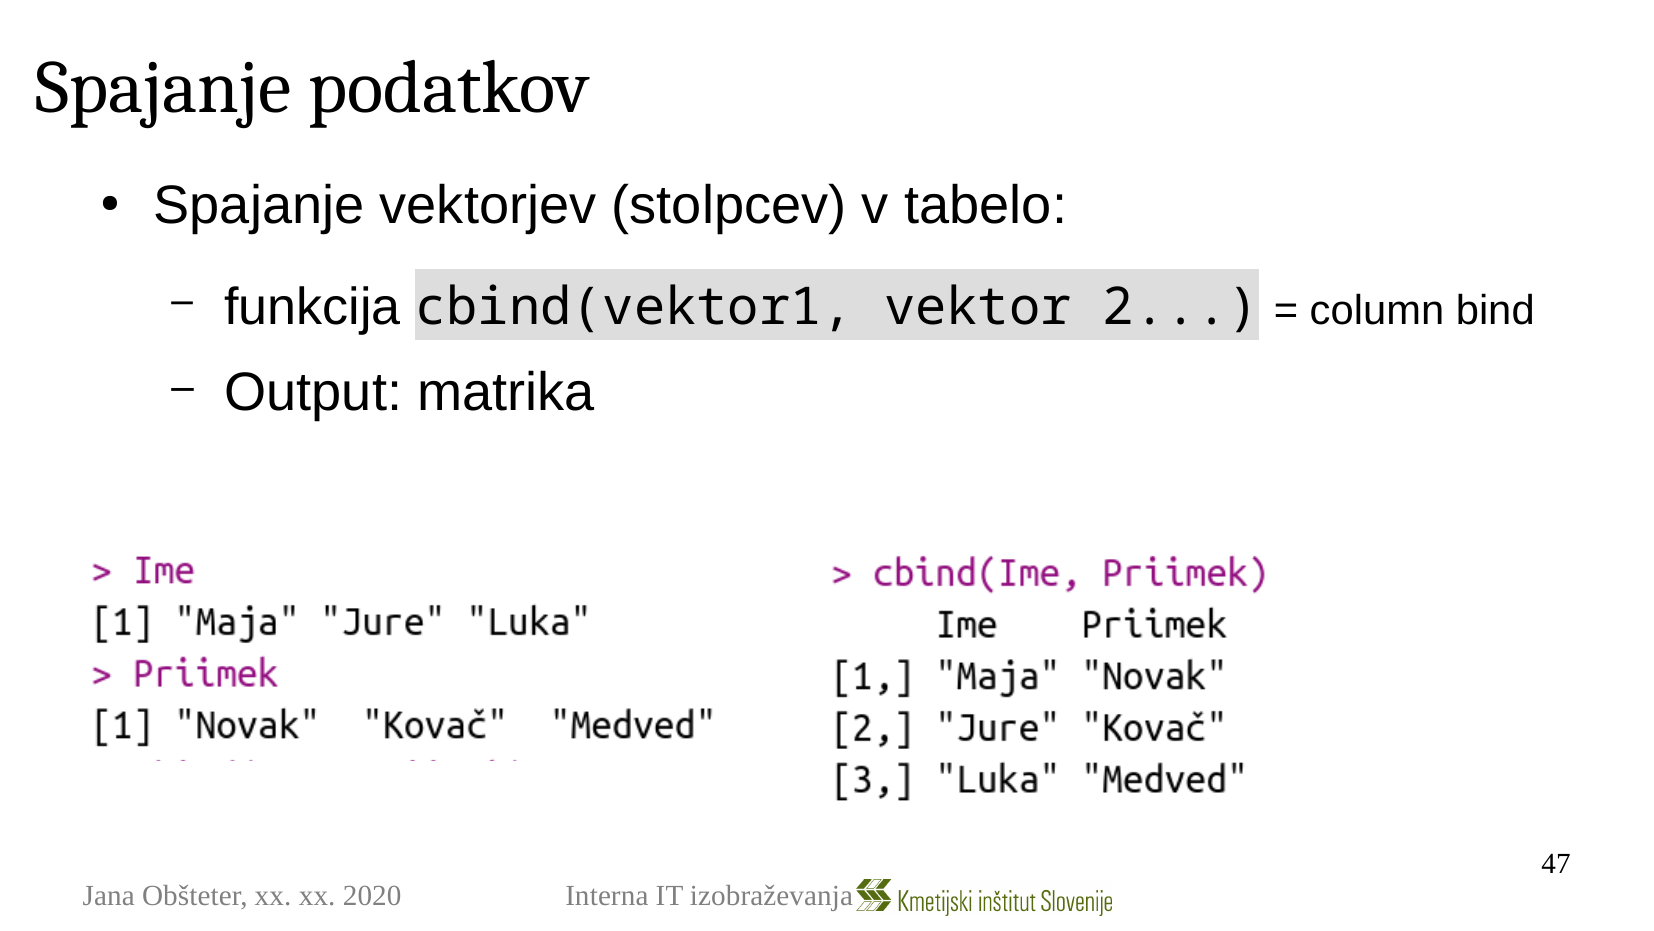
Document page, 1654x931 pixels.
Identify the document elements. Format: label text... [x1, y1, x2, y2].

list Spajanje vektorjev (stolpcev) v tabelo: funkcija cbind(vektor1, vektor 2...) = column bind Output: matrika [82, 165, 1642, 827]
title Spajanje podatkov [35, 21, 1524, 154]
picture [856, 879, 1112, 916]
picture [822, 546, 1518, 810]
picture [82, 546, 778, 761]
